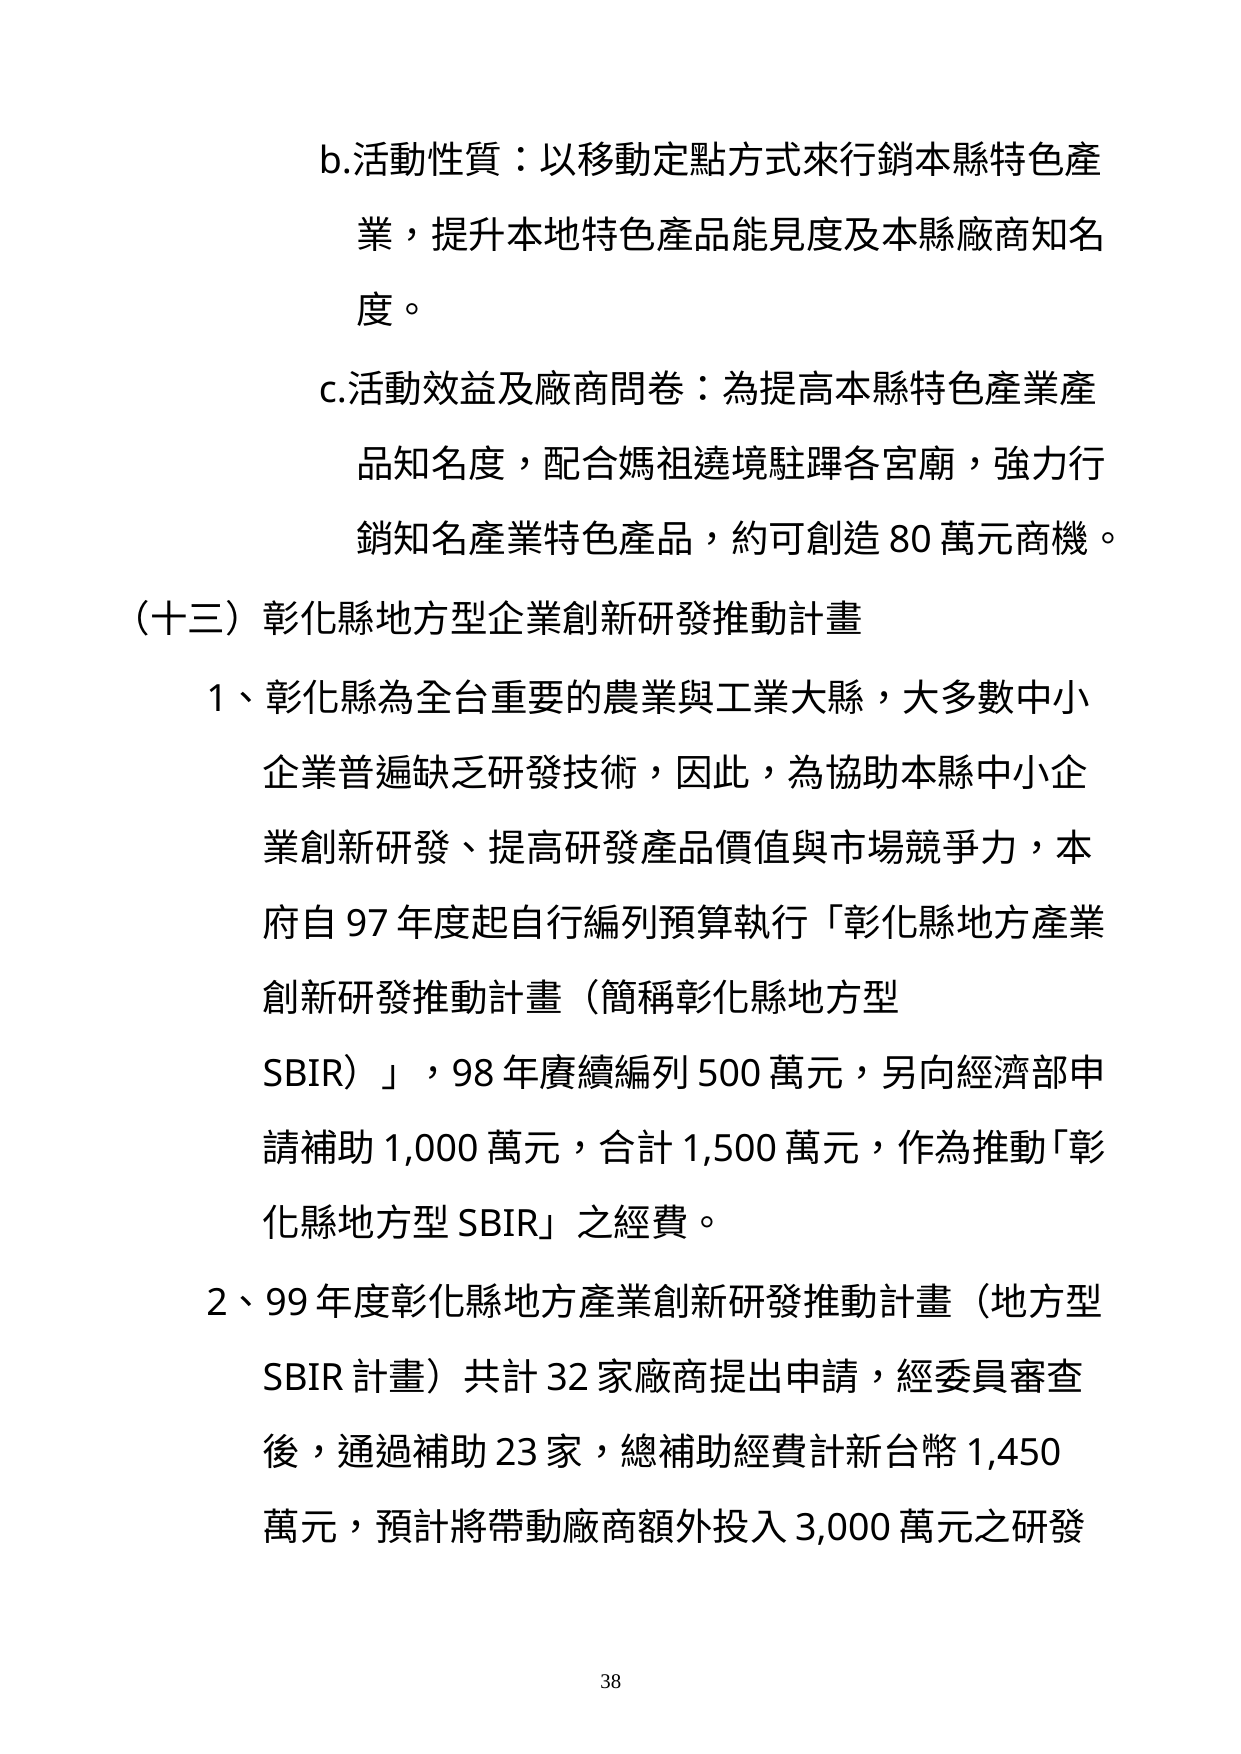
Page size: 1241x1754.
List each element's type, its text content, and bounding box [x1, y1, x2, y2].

text b.活動性質：以移動定點方式來行銷本縣特色產業，提升本地特色產品能見度及本縣廠商知名度。 [319, 120, 1106, 345]
text 2、99年度彰化縣地方產業創新研發推動計畫（地方型SBIR計畫）共計32家廠商提出申請，經委員審查後，通過補助23家，總補助經費計新台幣1,450萬元，預計將帶動廠商額外投入3,000萬元之研發 [206, 1262, 1106, 1562]
text （十三）彰化縣地方型企業創新研發推動計畫 [112, 578, 1106, 653]
text 1、彰化縣為全台重要的農業與工業大縣，大多數中小企業普遍缺乏研發技術，因此，為協助本縣中小企業創新研發、提高研發產品價值與市場競爭力，本府自97年度起自行編列預算執行「彰化縣地方產業創新研發推動計畫（簡稱彰化縣地方型SBIR）」，98年賡續編列500萬元，另向經濟部申請補助1,000萬元，合計1,500萬元，作為推動「彰化縣地方型SBIR」之經費。 [206, 657, 1106, 1257]
text c.活動效益及廠商問卷：為提高本縣特色產業產品知名度，配合媽祖遶境駐蹕各宮廟，強力行銷知名產業特色產品，約可創造80萬元商機。 [319, 349, 1106, 574]
